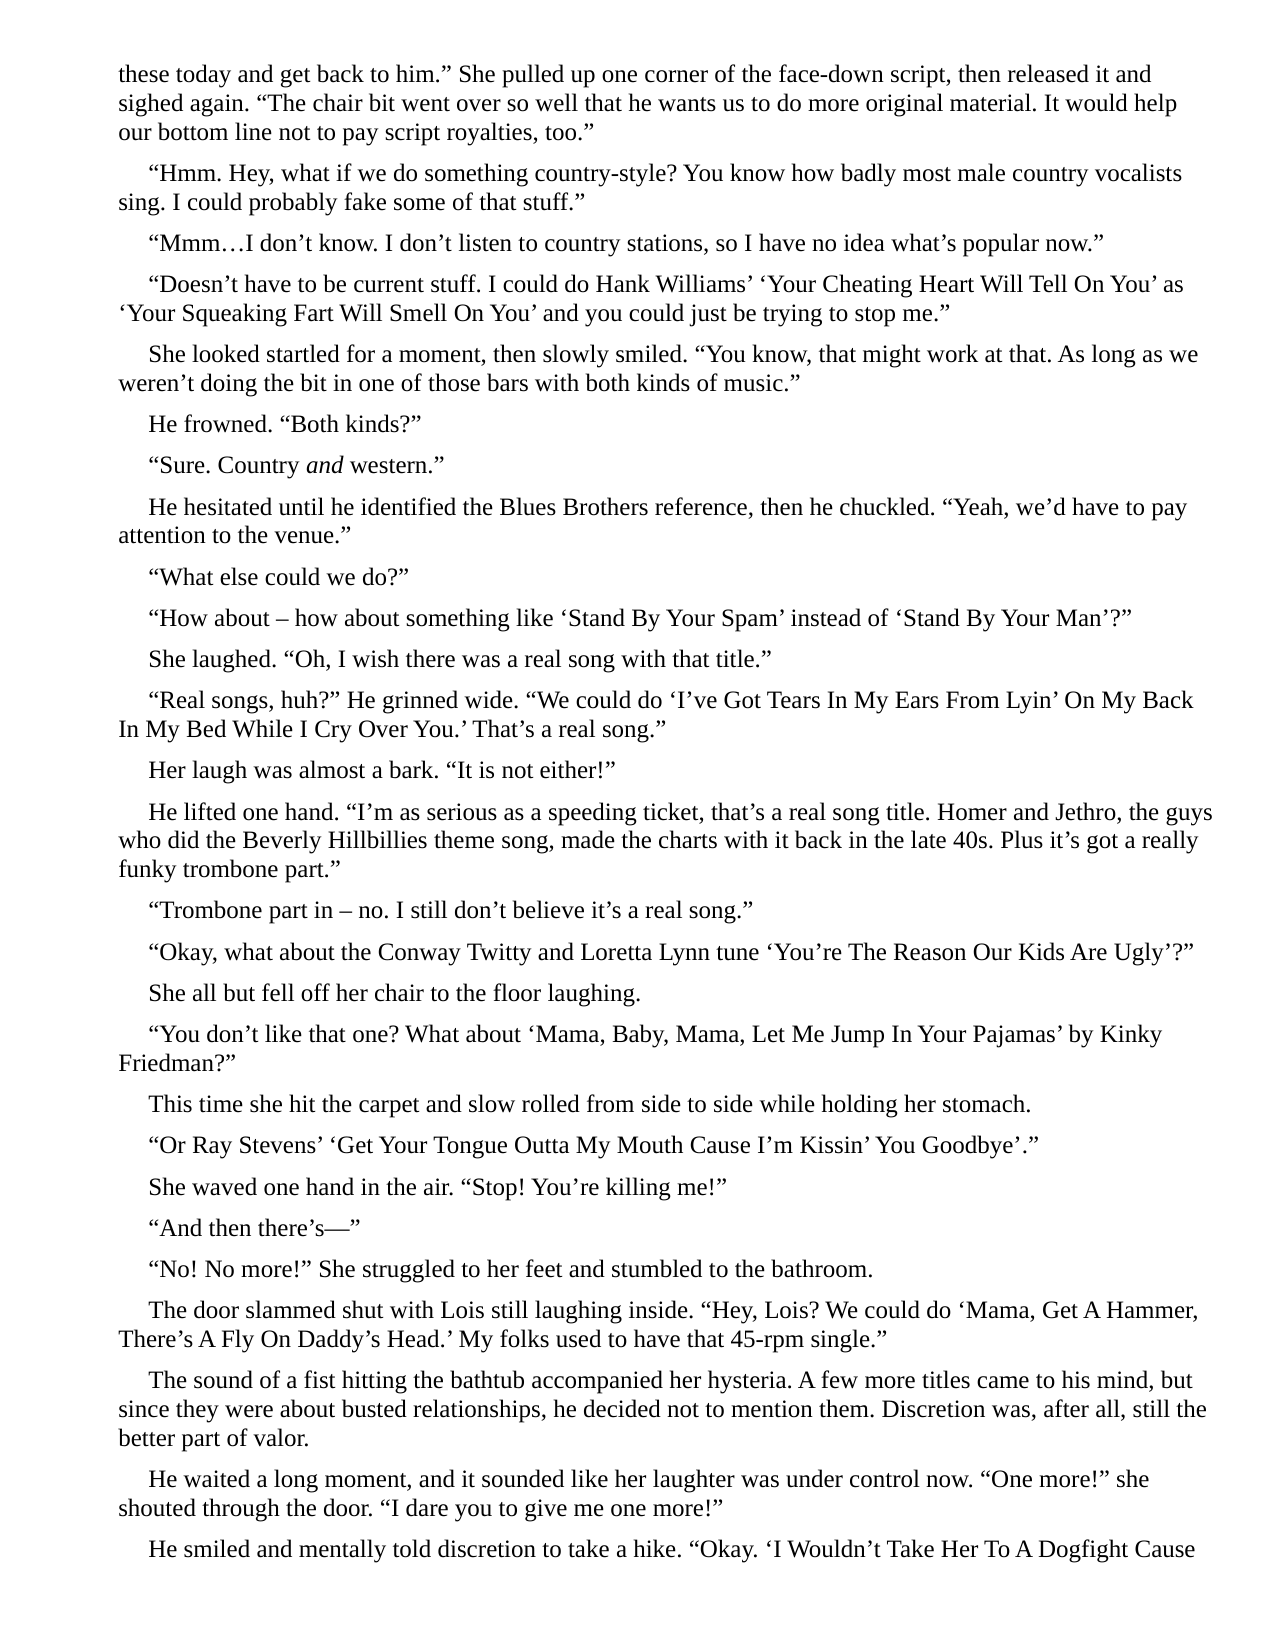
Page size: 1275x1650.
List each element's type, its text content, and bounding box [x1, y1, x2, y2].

text “No! No more!” She struggled to her feet and stumbled to the bathroom. [118, 1254, 1216, 1283]
text “Real songs, huh?” He grinned wide. “We could do ‘I’ve Got Tears In My Ears From Lyin’ On My Back In My Bed While I Cry Over You.’ That’s a real song.” [118, 685, 1216, 743]
text “Trombone part in – no. I still don’t believe it’s a real song.” [118, 895, 1216, 924]
text He hesitated until he identified the Blues Brothers reference, then he chuckled. “Yeah, we’d have to pay attention to the venue.” [118, 492, 1216, 549]
text The door slammed shut with Lois still laughing inside. “Hey, Lois? We could do ‘Mama, Get A Hammer, There’s A Fly On Daddy’s Head.’ My folks used to have that 45-rpm single.” [118, 1295, 1216, 1353]
text “Hmm. Hey, what if we do something country-style? You know how badly most male country vocalists sing. I could probably fake some of that stuff.” [118, 158, 1216, 215]
text “Or Ray Stevens’ ‘Get Your Tongue Outta My Mouth Cause I’m Kissin’ You Goodbye’.” [118, 1130, 1216, 1159]
text “Mmm…I don’t know. I don’t listen to country stations, so I have no idea what’s popular now.” [118, 228, 1216, 257]
text He waited a long moment, and it sounded like her laughter was under control now. “One more!” she shouted through the door. “I dare you to give me one more!” [118, 1464, 1216, 1522]
text He lifted one hand. “I’m as serious as a speeding ticket, that’s a real song title. Homer and Jethro, the guys who did the Beverly Hillbillies theme song, made the charts with it back in the late 40s. Plus it’s got a really funky trombone part.” [118, 797, 1216, 883]
text “And then there’s—” [118, 1213, 1216, 1242]
text The sound of a fist hitting the bathtub accompanied her hysteria. A few more titles came to his mind, but since they were about busted relationships, he decided not to mention them. Discretion was, after all, still the better part of valor. [118, 1365, 1216, 1452]
text these today and get back to him.” She pulled up one corner of the face-down script, then released it and sighed again. “The chair bit went over so well that he wants us to do more original material. It would help our bottom line not to pay script royalties, too.” [118, 59, 1216, 145]
text Her laugh was almost a bark. “It is not either!” [118, 755, 1216, 784]
text “Sure. Country and western.” [118, 450, 1216, 479]
text “How about – how about something like ‘Stand By Your Spam’ instead of ‘Stand By Your Man’?” [118, 603, 1216, 632]
text She all but fell off her chair to the floor laughing. [118, 978, 1216, 1007]
text “You don’t like that one? What about ‘Mama, Baby, Mama, Let Me Jump In Your Pajamas’ by Kinky Friedman?” [118, 1019, 1216, 1077]
text She waved one hand in the air. “Stop! You’re killing me!” [118, 1172, 1216, 1200]
text She laughed. “Oh, I wish there was a real song with that title.” [118, 644, 1216, 673]
text “What else could we do?” [118, 562, 1216, 590]
text He smiled and mentally told discretion to take a hike. “Okay. ‘I Wouldn’t Take Her To A Dogfight Cause [118, 1534, 1216, 1563]
text He frowned. “Both kinds?” [118, 409, 1216, 438]
text She looked startled for a moment, then slowly smiled. “You know, that might work at that. As long as we weren’t doing the bit in one of those bars with both kinds of music.” [118, 339, 1216, 397]
text “Doesn’t have to be current stuff. I could do Hank Williams’ ‘Your Cheating Heart Will Tell On You’ as ‘Your Squeaking Fart Will Smell On You’ and you could just be trying to stop me.” [118, 269, 1216, 327]
text This time she hit the carpet and slow rolled from side to side while holding her stomach. [118, 1089, 1216, 1118]
text “Okay, what about the Conway Twitty and Loretta Lynn tune ‘You’re The Reason Our Kids Are Ugly’?” [118, 937, 1216, 965]
